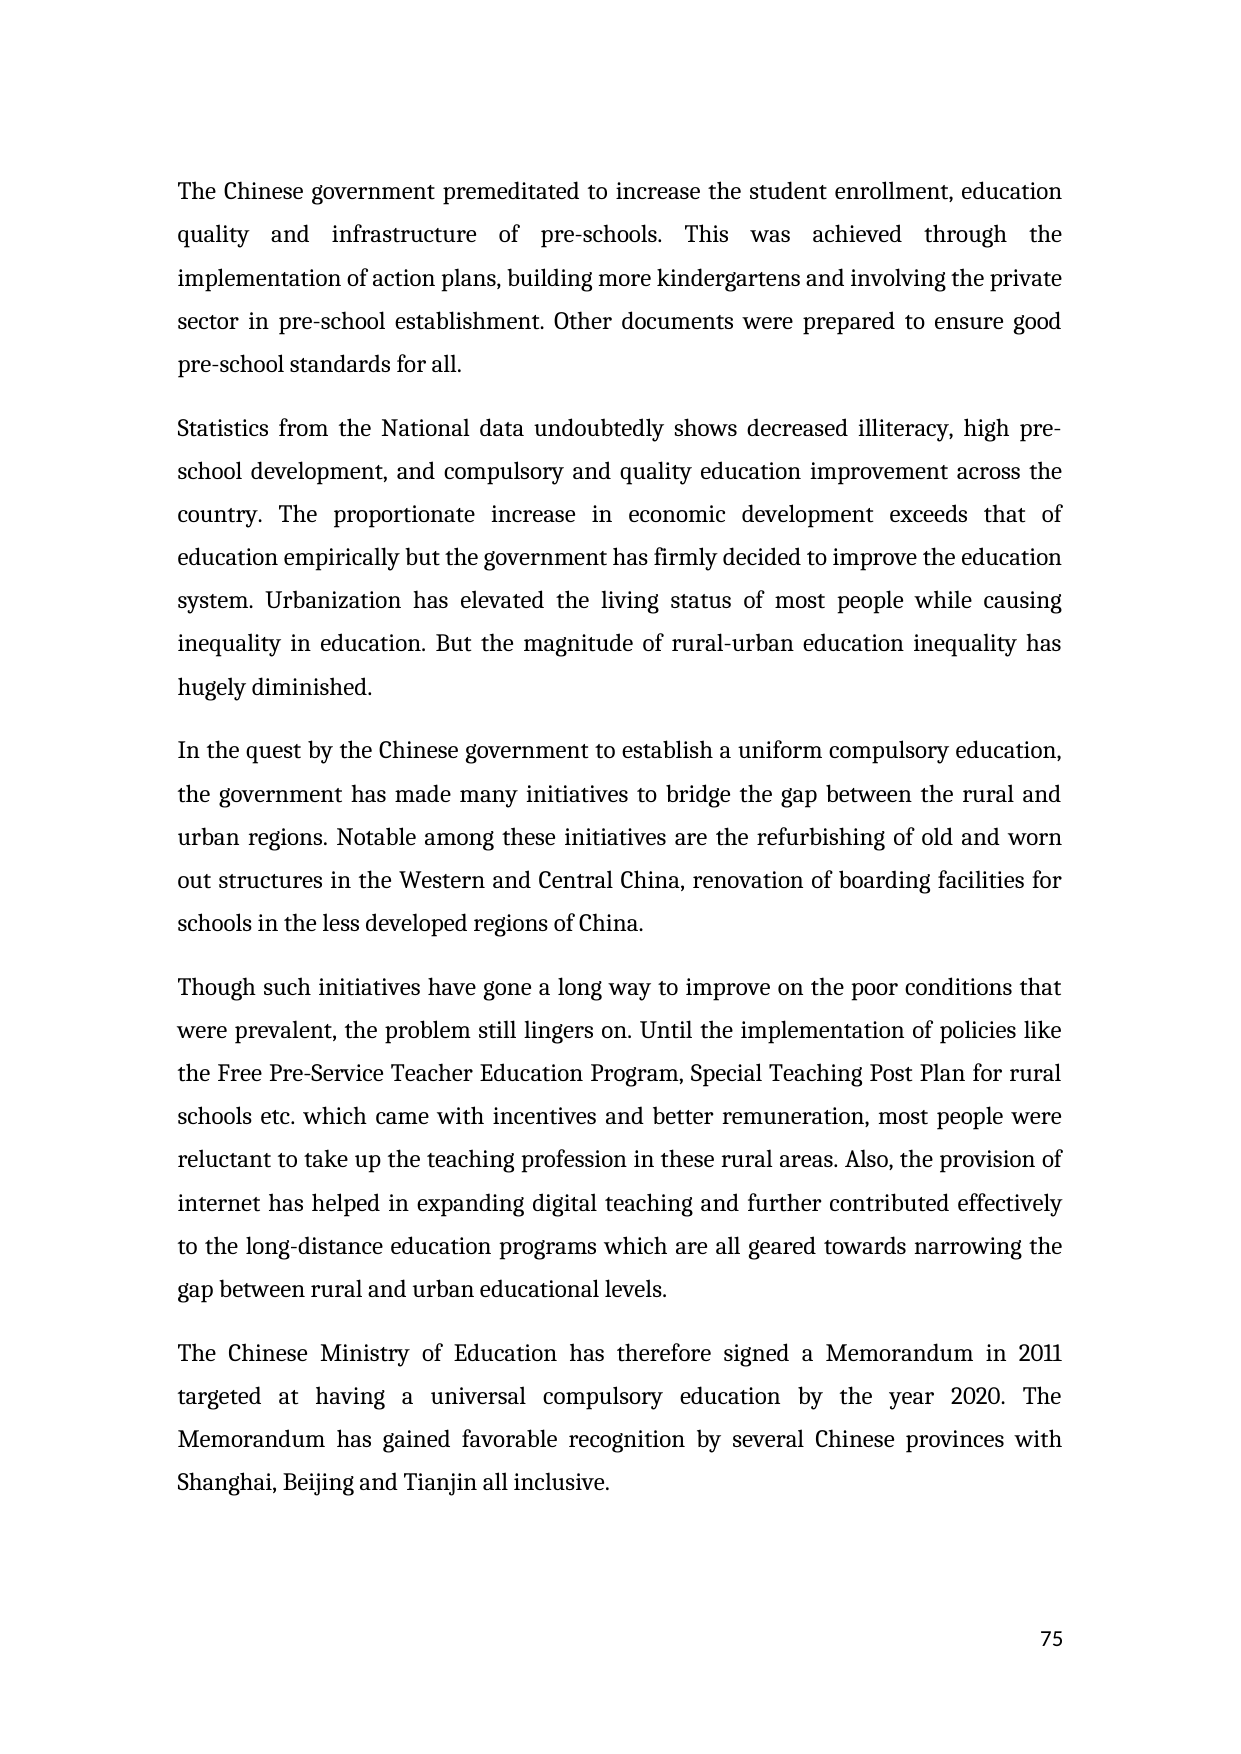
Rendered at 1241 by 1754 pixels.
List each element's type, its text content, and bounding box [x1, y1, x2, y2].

text In the quest by the Chinese government to establish a uniform compulsory education, the government has made many initiatives to bridge the gap between the rural and urban regions. Notable among these initiatives are the refurbishing of old and worn out structures in the Western and Central China, renovation of boarding facilities for schools in the less developed regions of China. [177, 736, 1063, 938]
text The Chinese Ministry of Education has therefore signed a Memorandum in 2011 targeted at having a universal compulsory education by the year 2020. The Memorandum has gained favorable recognition by several Chinese provinces with Shanghai, Beijing and Tianjin all inclusive. [177, 1339, 1063, 1497]
text The Chinese government premeditated to increase the student enrollment, education quality and infrastructure of pre-schools. This was achieved through the implementation of action plans, building more kindergartens and involving the private sector in pre-school establishment. Other documents were prepared to ensure good pre-school standards for all. [177, 177, 1063, 378]
text Statistics from the National data undoubtedly shows decreased illiteracy, high pre-school development, and compulsory and quality education improvement across the country. The proportionate increase in economic development exceeds that of education empirically but the government has firmly decided to improve the education system. Urbanization has elevated the living status of most people while causing inequality in education. But the magnitude of rural-urban education inequality has hugely diminished. [177, 414, 1063, 701]
text Though such initiatives have gone a long way to improve on the poor conditions that were prevalent, the problem still lingers on. Until the implementation of policies like the Free Pre-Service Teacher Education Program, Special Teaching Post Plan for rural schools etc. which came with incentives and better remuneration, most people were reluctant to take up the teaching profession in these rural areas. Also, the provision of internet has helped in expanding digital teaching and further contributed effectively to the long-distance education programs which are all geared towards narrowing the gap between rural and urban educational levels. [177, 973, 1063, 1303]
